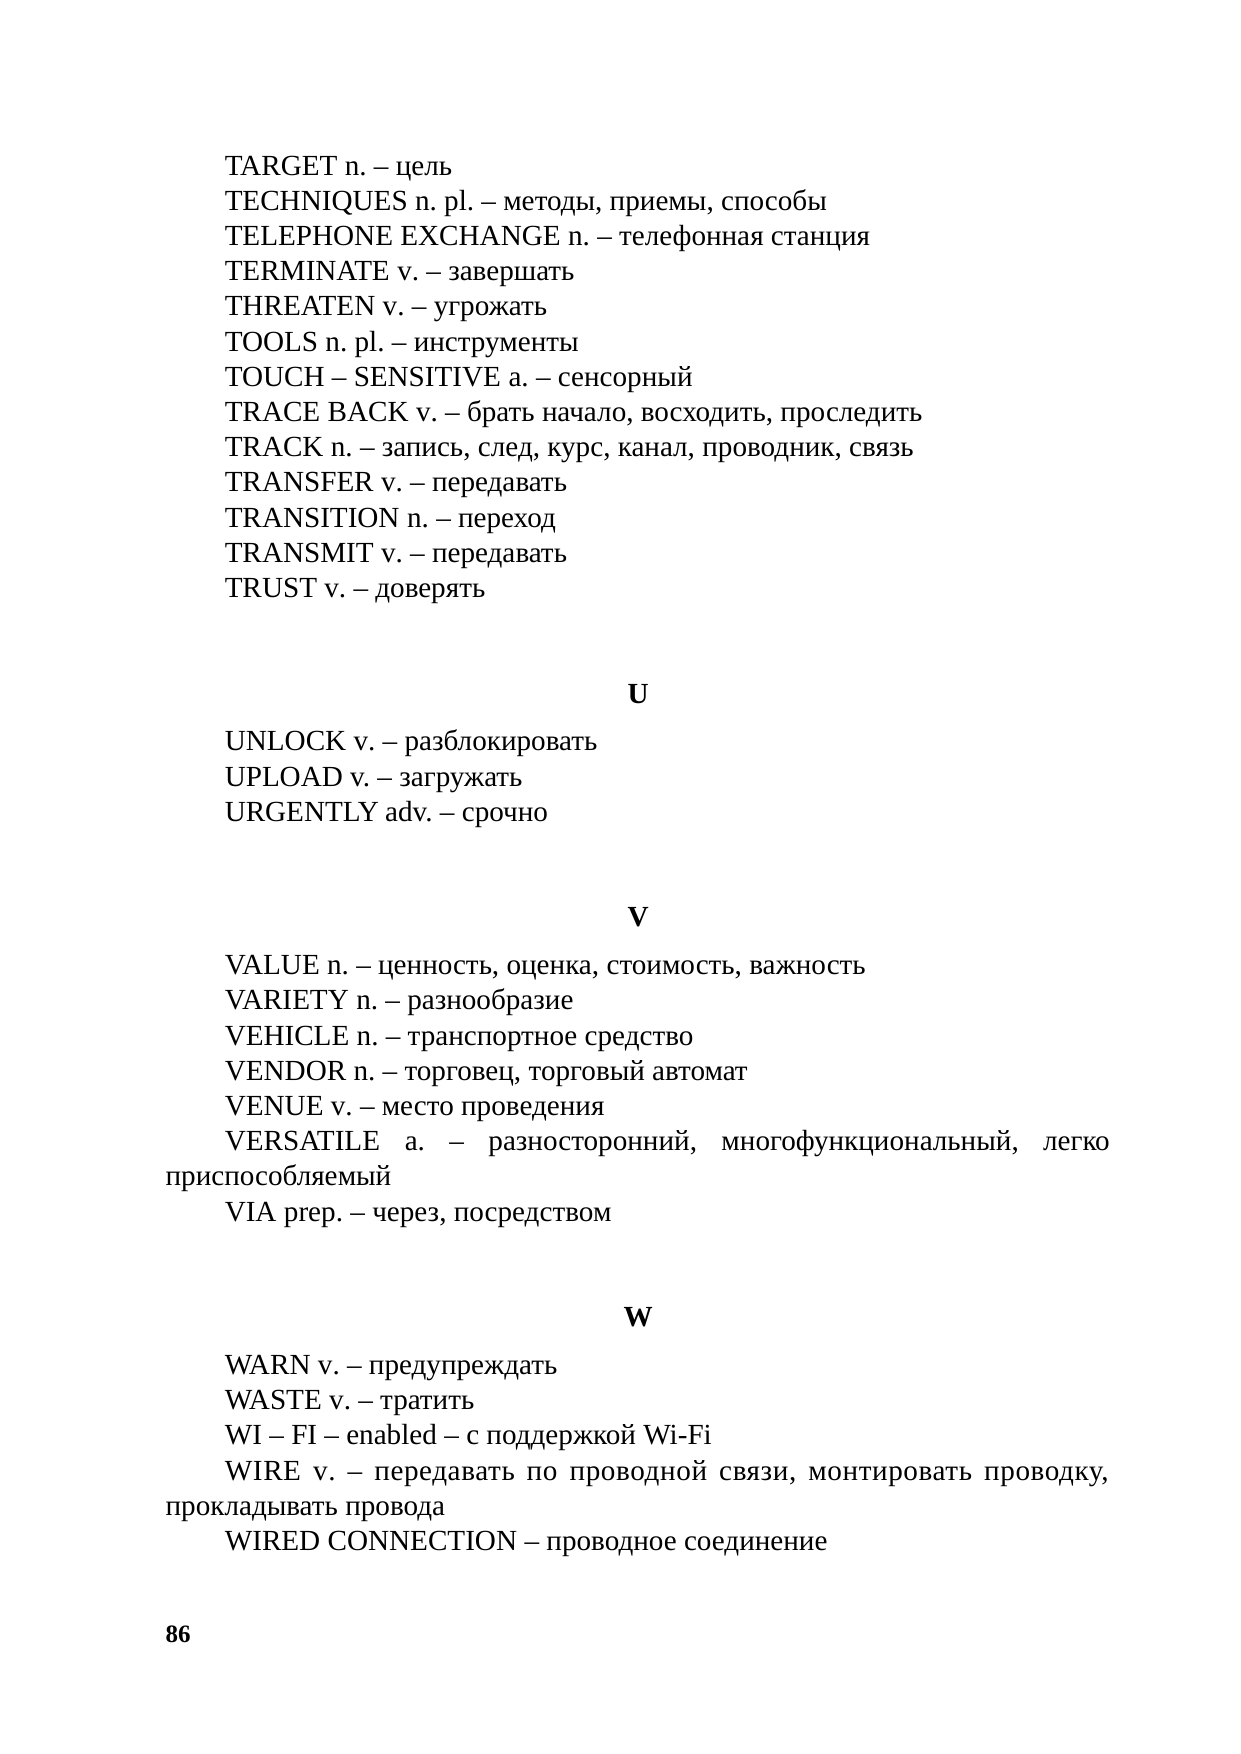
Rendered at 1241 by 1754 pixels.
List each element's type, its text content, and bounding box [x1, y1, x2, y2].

text VALUE n. – ценность, оценка, стоимость, важность [165, 947, 1110, 981]
text TELEPHONE EXCHANGE n. – телефонная станция [165, 218, 1110, 252]
text TOUCH – SENSITIVE a. – сенсорный [165, 359, 1110, 392]
text VARIETY n. – разнообразие [165, 982, 1110, 1016]
text V [165, 899, 1110, 933]
text WI – FI – enabled – с поддержкой Wi-Fi [165, 1417, 1110, 1451]
text TECHNIQUES n. pl. – методы, приемы, способы [165, 183, 1110, 216]
text URGENTLY adv. – срочно [165, 794, 1110, 827]
text VERSATILE a. – разносторонний, многофункциональный, легко приспособляемый [165, 1123, 1110, 1192]
text TRACE BACK v. – брать начало, восходить, проследить [165, 394, 1110, 428]
text TRANSMIT v. – передавать [165, 535, 1110, 568]
text TRANSITION n. – переход [165, 500, 1110, 533]
text VENUE v. – место проведения [165, 1088, 1110, 1122]
text W [165, 1299, 1110, 1333]
text TRACK n. – запись, след, курс, канал, проводник, связь [165, 429, 1110, 463]
text TOOLS n. pl. – инструменты [165, 324, 1110, 357]
text TRUST v. – доверять [165, 570, 1110, 604]
text WARN v. – предупреждать [165, 1347, 1110, 1381]
text VENDOR n. – торговец, торговый автомат [165, 1053, 1110, 1086]
text THREATEN v. – угрожать [165, 288, 1110, 322]
text TERMINATE v. – завершать [165, 253, 1110, 287]
text U [165, 676, 1110, 709]
text TARGET n. – цель [165, 148, 1110, 181]
text WIRE v. – передавать по проводной связи, монтировать проводку, прокладывать провода [165, 1453, 1110, 1521]
text VEHICLE n. – транспортное средство [165, 1018, 1110, 1051]
text UPLOAD v. – загружать [165, 759, 1110, 792]
text WASTE v. – тратить [165, 1382, 1110, 1416]
text VIA prep. – через, посредством [165, 1194, 1110, 1227]
text TRANSFER v. – передавать [165, 464, 1110, 498]
text UNLOCK v. – разблокировать [165, 723, 1110, 757]
text WIRED CONNECTION – проводное соединение [165, 1523, 1110, 1557]
